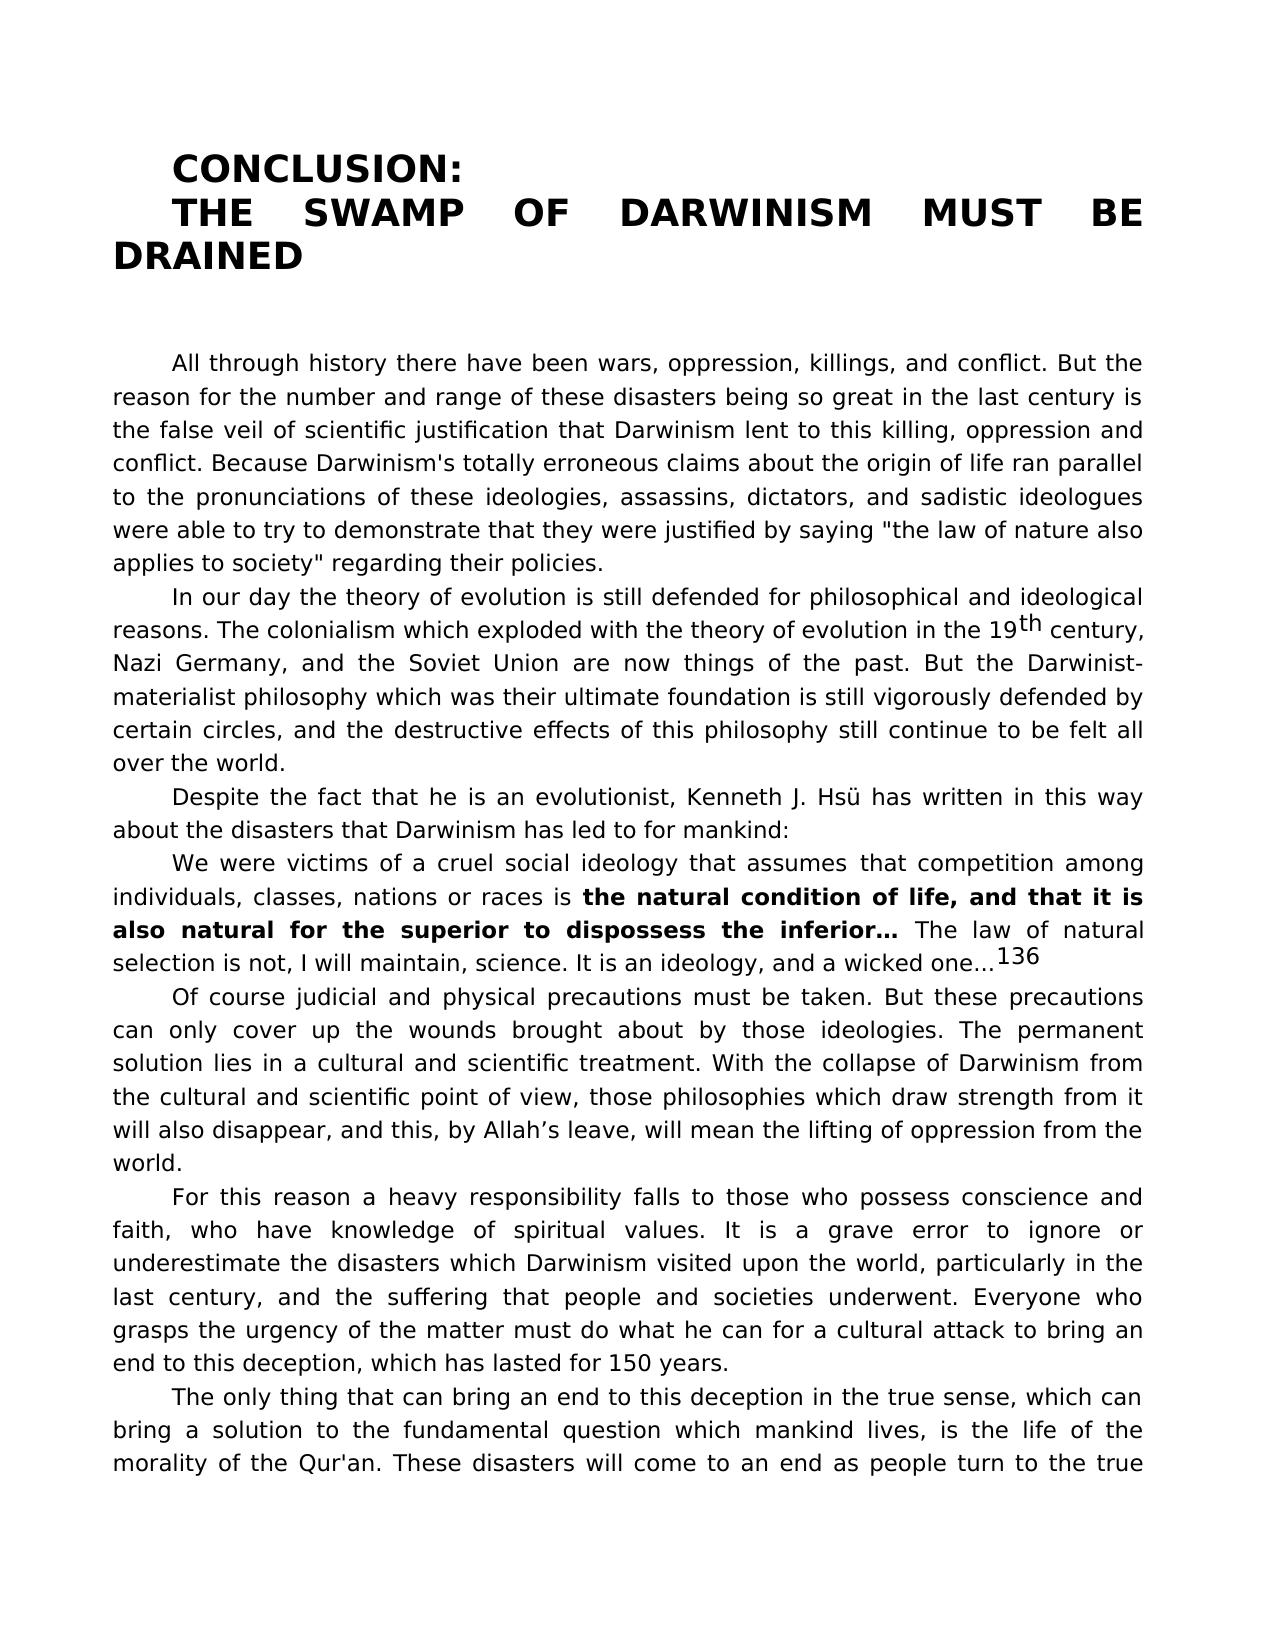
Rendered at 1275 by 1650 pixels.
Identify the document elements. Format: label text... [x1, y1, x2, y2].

text CONCLUSION: [112, 148, 1145, 191]
text All through history there have been wars, oppression, killings, and conflict. But the reason for the number and range of these disasters being so great in the last century is the false veil of scientific justification that Darwinism lent to this killing, oppression and conflict. Because Darwinism's totally erroneous claims about the origin of life ran parallel to the pronunciations of these ideologies, assassins, dictators, and sadistic ideologues were able to try to demonstrate that they were justified by saying "the law of nature also applies to society" regarding their policies. [112, 345, 1145, 578]
text Despite the fact that he is an evolutionist, Kenneth J. Hsü has written in this way about the disasters that Darwinism has led to for mankind: [112, 778, 1145, 845]
text THE SWAMP OF DARWINISM MUST BE DRAINED [112, 191, 1145, 278]
text For this reason a heavy responsibility falls to those who possess conscience and faith, who have knowledge of spiritual values. It is a grave error to ignore or underestimate the disasters which Darwinism visited upon the world, particularly in the last century, and the suffering that people and societies underwent. Everyone who grasps the urgency of the matter must do what he can for a cultural attack to bring an end to this deception, which has lasted for 150 years. [112, 1178, 1145, 1378]
text Of course judicial and physical precautions must be taken. But these precautions can only cover up the wounds brought about by those ideologies. The permanent solution lies in a cultural and scientific treatment. With the collapse of Darwinism from the cultural and scientific point of view, those philosophies which draw strength from it will also disappear, and this, by Allah’s leave, will mean the lifting of oppression from the world. [112, 978, 1145, 1178]
text The only thing that can bring an end to this deception in the true sense, which can bring a solution to the fundamental question which mankind lives, is the life of the morality of the Qur'an. These disasters will come to an end as people turn to the true [112, 1378, 1145, 1478]
text In our day the theory of evolution is still defended for philosophical and ideological reasons. The colonialism which exploded with the theory of evolution in the 19th century, Nazi Germany, and the Soviet Union are now things of the past. But the Darwinist-materialist philosophy which was their ultimate foundation is still vigorously defended by certain circles, and the destructive effects of this philosophy still continue to be felt all over the world. [112, 578, 1145, 778]
text We were victims of a cruel social ideology that assumes that competition among individuals, classes, nations or races is the natural condition of life, and that it is also natural for the superior to dispossess the inferior… The law of natural selection is not, I will maintain, science. It is an ideology, and a wicked one...136 [112, 845, 1145, 978]
